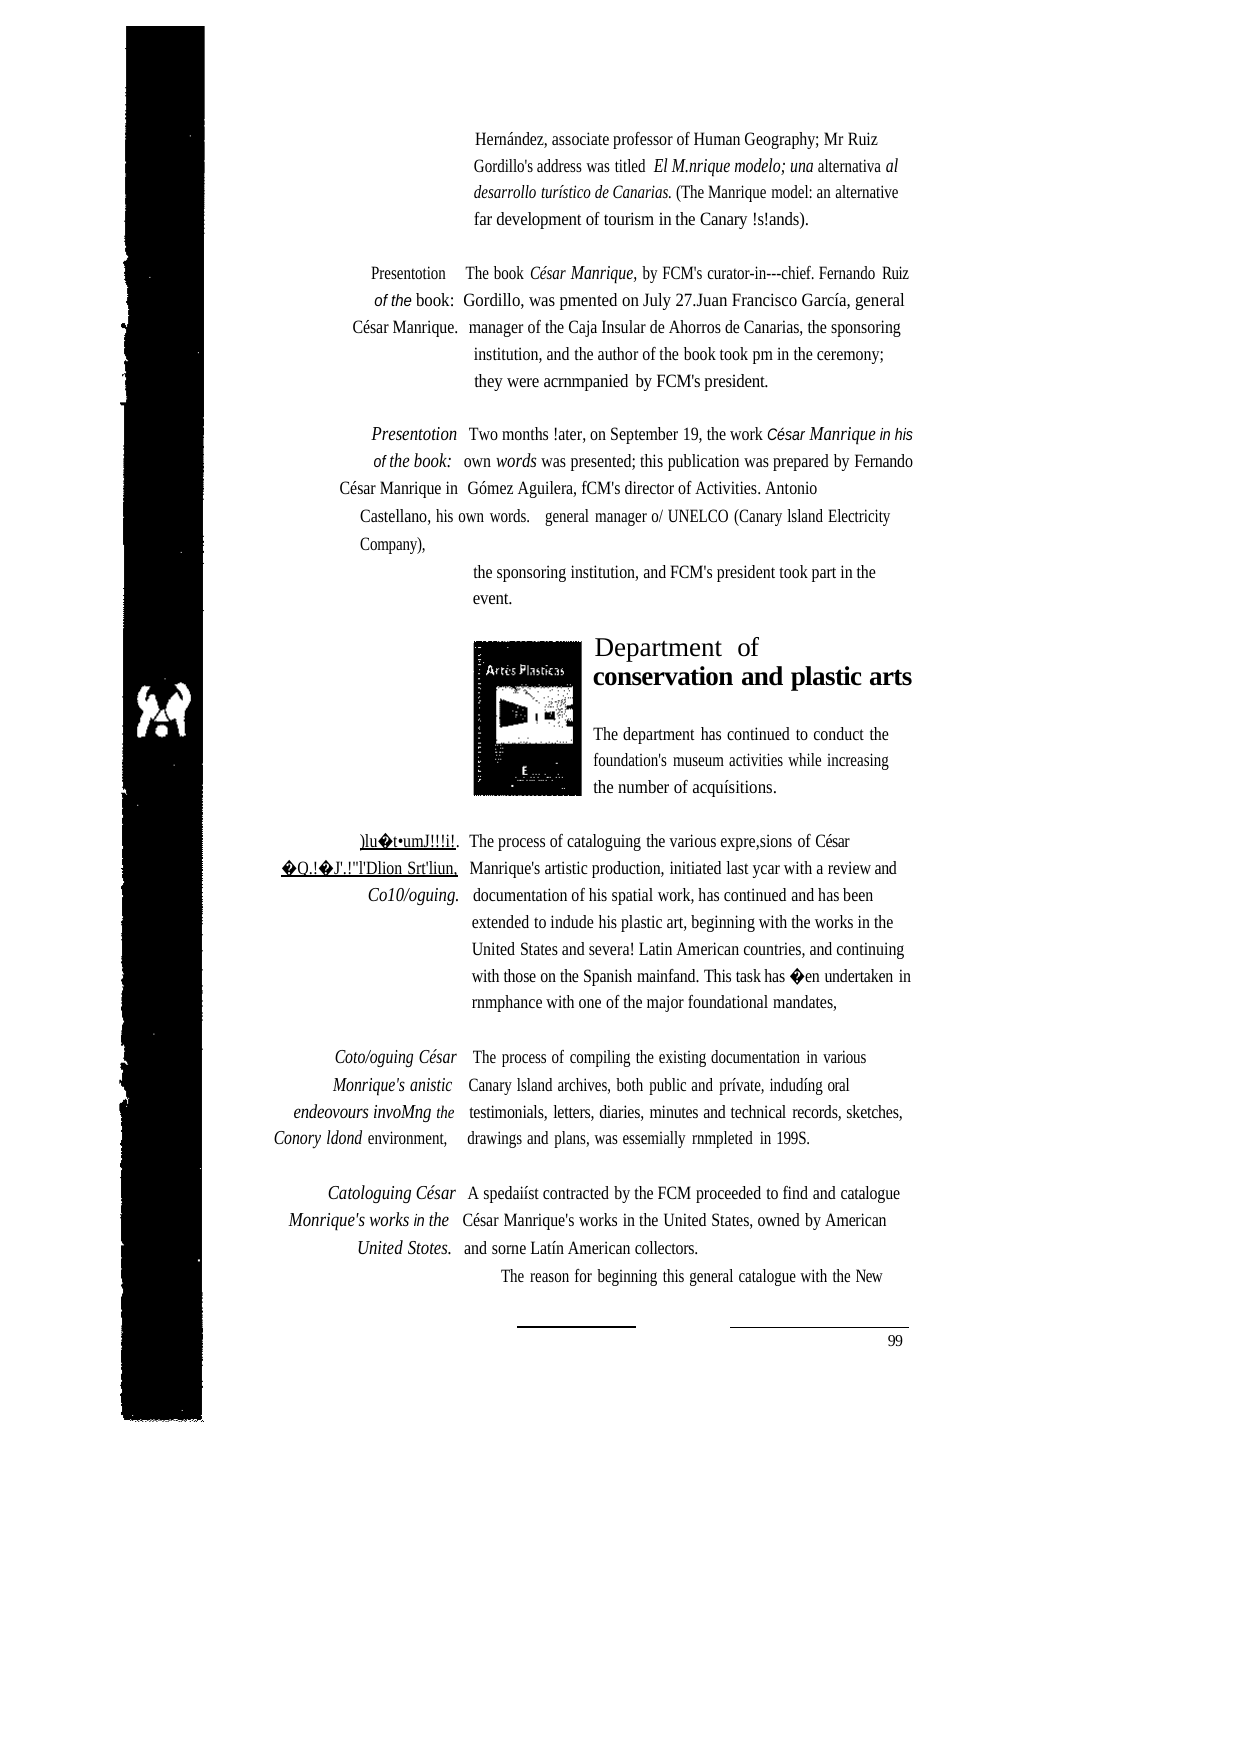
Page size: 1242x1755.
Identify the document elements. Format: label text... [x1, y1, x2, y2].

text Department of [594, 633, 1212, 662]
text endeovours invoMng the testimonials, letters, diaries, minutes and technical records, sketches, [293, 1099, 1212, 1122]
text )lu�t•umJ!!!i!. The process of cataloguing the various expre,sions of César [359, 829, 1212, 851]
text The reason for beginning this general catalogue with the New [501, 1265, 1212, 1287]
text the sponsoring institution, and FCM's president took part in the event. [473, 561, 901, 608]
subtitle conservation and plastic arts [593, 662, 1212, 691]
text Hernández, associate professor of Human Geography; Mr Ruiz Gordillo's address was titled El M.nrique modelo; una alternativa al desarrollo turístico de Canarias. (The Manrique model: an alternative far development of tourism in the Canary !s!ands). [474, 128, 911, 229]
text Monrique's anistic Canary lsland archives, both public and prívate, indudíng oral [333, 1072, 1212, 1095]
text of the book: Gordillo, was pmented on July 27.Juan Francisco García, general César Manrique. manager of the Caja Insular de Ahorros de Canarias, the sponsoring [352, 289, 911, 338]
text Coto/oguing César The process of compiling the existing documentation in various [334, 1045, 1212, 1068]
text Presentotion The book César Manrique, by FCM's curator-in---chief. Fernando Ruiz [371, 261, 1212, 284]
text institution, and the author of the book took pm in the ceremony; they were acrnmpanied by FCM's president. [474, 343, 901, 391]
text �Q.!�J'.!"l'Dlion Srt'liun, Manrique's artistic production, initiated last ycar with a review and [281, 857, 1212, 878]
text Catologuing César A spedaiíst contracted by the FCM proceeded to find and catalogue [328, 1181, 1212, 1204]
text [103, 1330, 119, 1349]
text 99 [205, 1330, 903, 1349]
text The department has continued to conduct the foundation's museum activities while increasing the number of acquísitions. [593, 723, 889, 797]
text Presentotion Two months !ater, on September 19, the work César Manrique in his of the book: own words was presented; this publication was prepared by Fernando [371, 422, 915, 472]
text César Manrique in Gómez Aguilera, fCM's director of Activities. Antonio Castellano, his own words. general manager o/ UNELCO (Canary lsland Electricity Company), [339, 477, 891, 555]
text United Stotes. and sorne Latín American collectors. [357, 1236, 1212, 1259]
text Co10/oguing. documentation of his spatial work, has continued and has been extended to indude his plastic art, beginning with the works in the United States and severa! Latin American countries, and continuing with those on the Spanish mainfand. This task has �en undertaken in rnmphance with one of the major foundational mandates, [368, 883, 911, 1013]
text Conory ldond environment, drawings and plans, was essemially rnmpleted in 199S. [273, 1126, 1212, 1148]
text Monrique's works in the César Manrique's works in the United States, owned by American [289, 1208, 1212, 1231]
